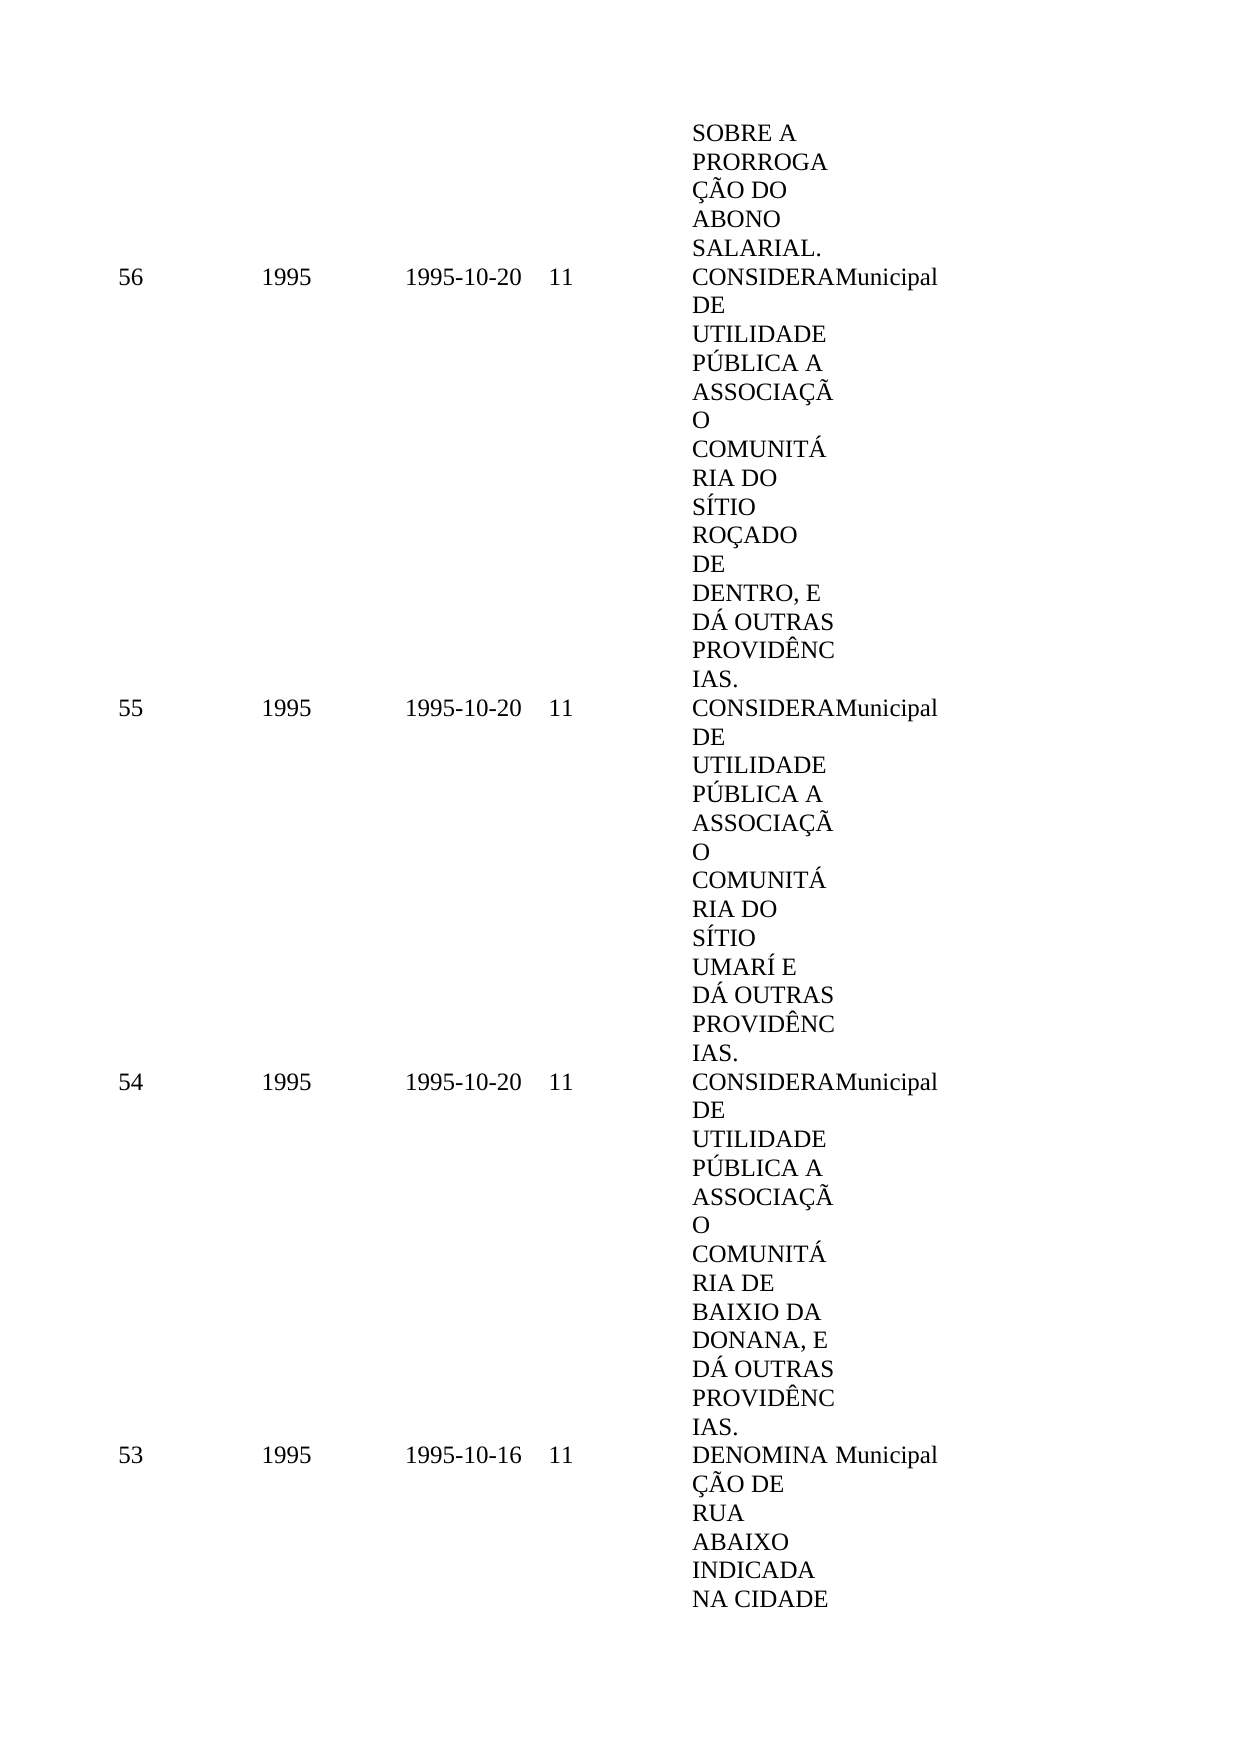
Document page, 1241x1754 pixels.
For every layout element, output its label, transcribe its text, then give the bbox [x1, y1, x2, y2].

table_cell 11 [548, 262, 692, 693]
table_cell 1995-10-20 [405, 262, 548, 693]
table_cell [405, 118, 548, 262]
table_cell CONSIDERA DE UTILIDADE PÚBLICA A ASSOCIAÇÃO COMUNITÁRIA DE BAIXIO DA DONANA, E DÁ OUTRAS PROVIDÊNCIAS. [692, 1067, 835, 1441]
table_cell 53 [118, 1441, 261, 1613]
table_cell 11 [548, 693, 692, 1067]
table_cell 55 [118, 693, 261, 1067]
table_cell CONSIDERA DE UTILIDADE PÚBLICA A ASSOCIAÇÃO COMUNITÁRIA DO SÍTIO ROÇADO DE DENTRO, E DÁ OUTRAS PROVIDÊNCIAS. [692, 262, 835, 693]
table_cell CONSIDERA DE UTILIDADE PÚBLICA A ASSOCIAÇÃO COMUNITÁRIA DO SÍTIO UMARÍ E DÁ OUTRAS PROVIDÊNCIAS. [692, 693, 835, 1067]
table_cell Municipal [835, 1067, 979, 1441]
table_cell Municipal [835, 693, 979, 1067]
table_cell 1995 [261, 693, 405, 1067]
table_cell [979, 693, 1122, 1067]
table_cell 56 [118, 262, 261, 693]
table_cell [118, 118, 261, 262]
table_cell DENOMINAÇÃO DE RUA ABAIXO INDICADA NA CIDADE [692, 1441, 835, 1613]
table_cell 54 [118, 1067, 261, 1441]
table_cell 1995 [261, 1441, 405, 1613]
table_cell 1995-10-16 [405, 1441, 548, 1613]
table_cell [261, 118, 405, 262]
table_cell [548, 118, 692, 262]
table_cell [979, 1441, 1122, 1613]
table_cell [979, 262, 1122, 693]
table_cell 1995-10-20 [405, 693, 548, 1067]
table_cell 1995 [261, 1067, 405, 1441]
table_cell [979, 1067, 1122, 1441]
table_cell [979, 118, 1122, 262]
table_cell 11 [548, 1067, 692, 1441]
table_cell Municipal [835, 1441, 979, 1613]
table_cell 1995 [261, 262, 405, 693]
table_cell [835, 118, 979, 262]
table_cell SOBRE A PRORROGAÇÃO DO ABONO SALARIAL. [692, 118, 835, 262]
table_cell Municipal [835, 262, 979, 693]
table_cell 1995-10-20 [405, 1067, 548, 1441]
table_cell 11 [548, 1441, 692, 1613]
